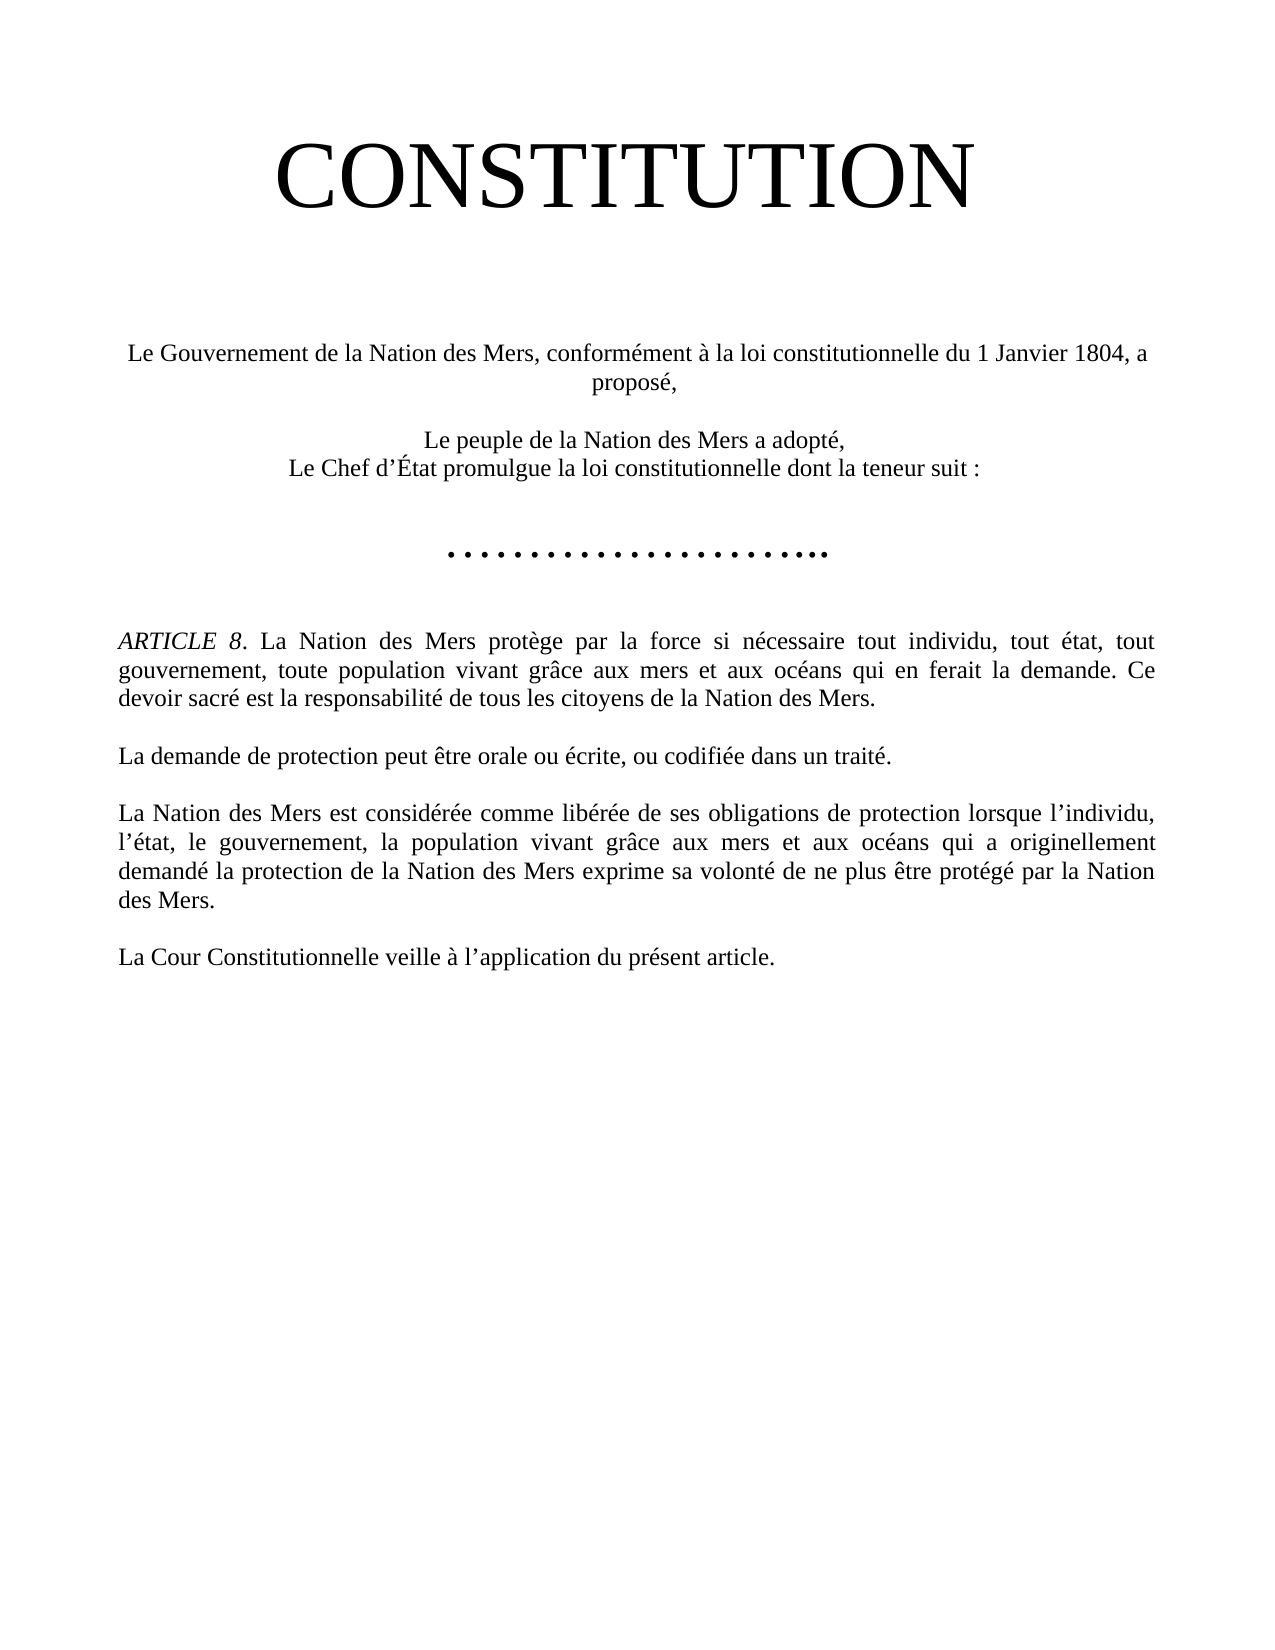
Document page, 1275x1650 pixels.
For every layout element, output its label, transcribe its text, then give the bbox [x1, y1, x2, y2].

text Le Chef d’État promulgue la loi constitutionnelle dont la teneur suit : [118, 453, 1157, 482]
text ARTICLE 8. La Nation des Mers protège par la force si nécessaire tout individu, tout état, tout gouvernement, toute population vivant grâce aux mers et aux océans qui en ferait la demande. Ce devoir sacré est la responsabilité de tous les citoyens de la Nation des Mers. [118, 626, 1157, 712]
text CONSTITUTION [118, 118, 1157, 228]
text Le Gouvernement de la Nation des Mers, conformément à la loi constitutionnelle du 1 Janvier 1804, a proposé, [118, 338, 1157, 396]
text La demande de protection peut être orale ou écrite, ou codifiée dans un traité. [118, 741, 1157, 770]
text La Cour Constitutionnelle veille à l’application du présent article. [118, 942, 1157, 971]
text …………………... [118, 511, 1157, 568]
text Le peuple de la Nation des Mers a adopté, [118, 425, 1157, 453]
text La Nation des Mers est considérée comme libérée de ses obligations de protection lorsque l’individu, l’état, le gouvernement, la population vivant grâce aux mers et aux océans qui a originellement demandé la protection de la Nation des Mers exprime sa volonté de ne plus être protégé par la Nation des Mers. [118, 798, 1157, 913]
